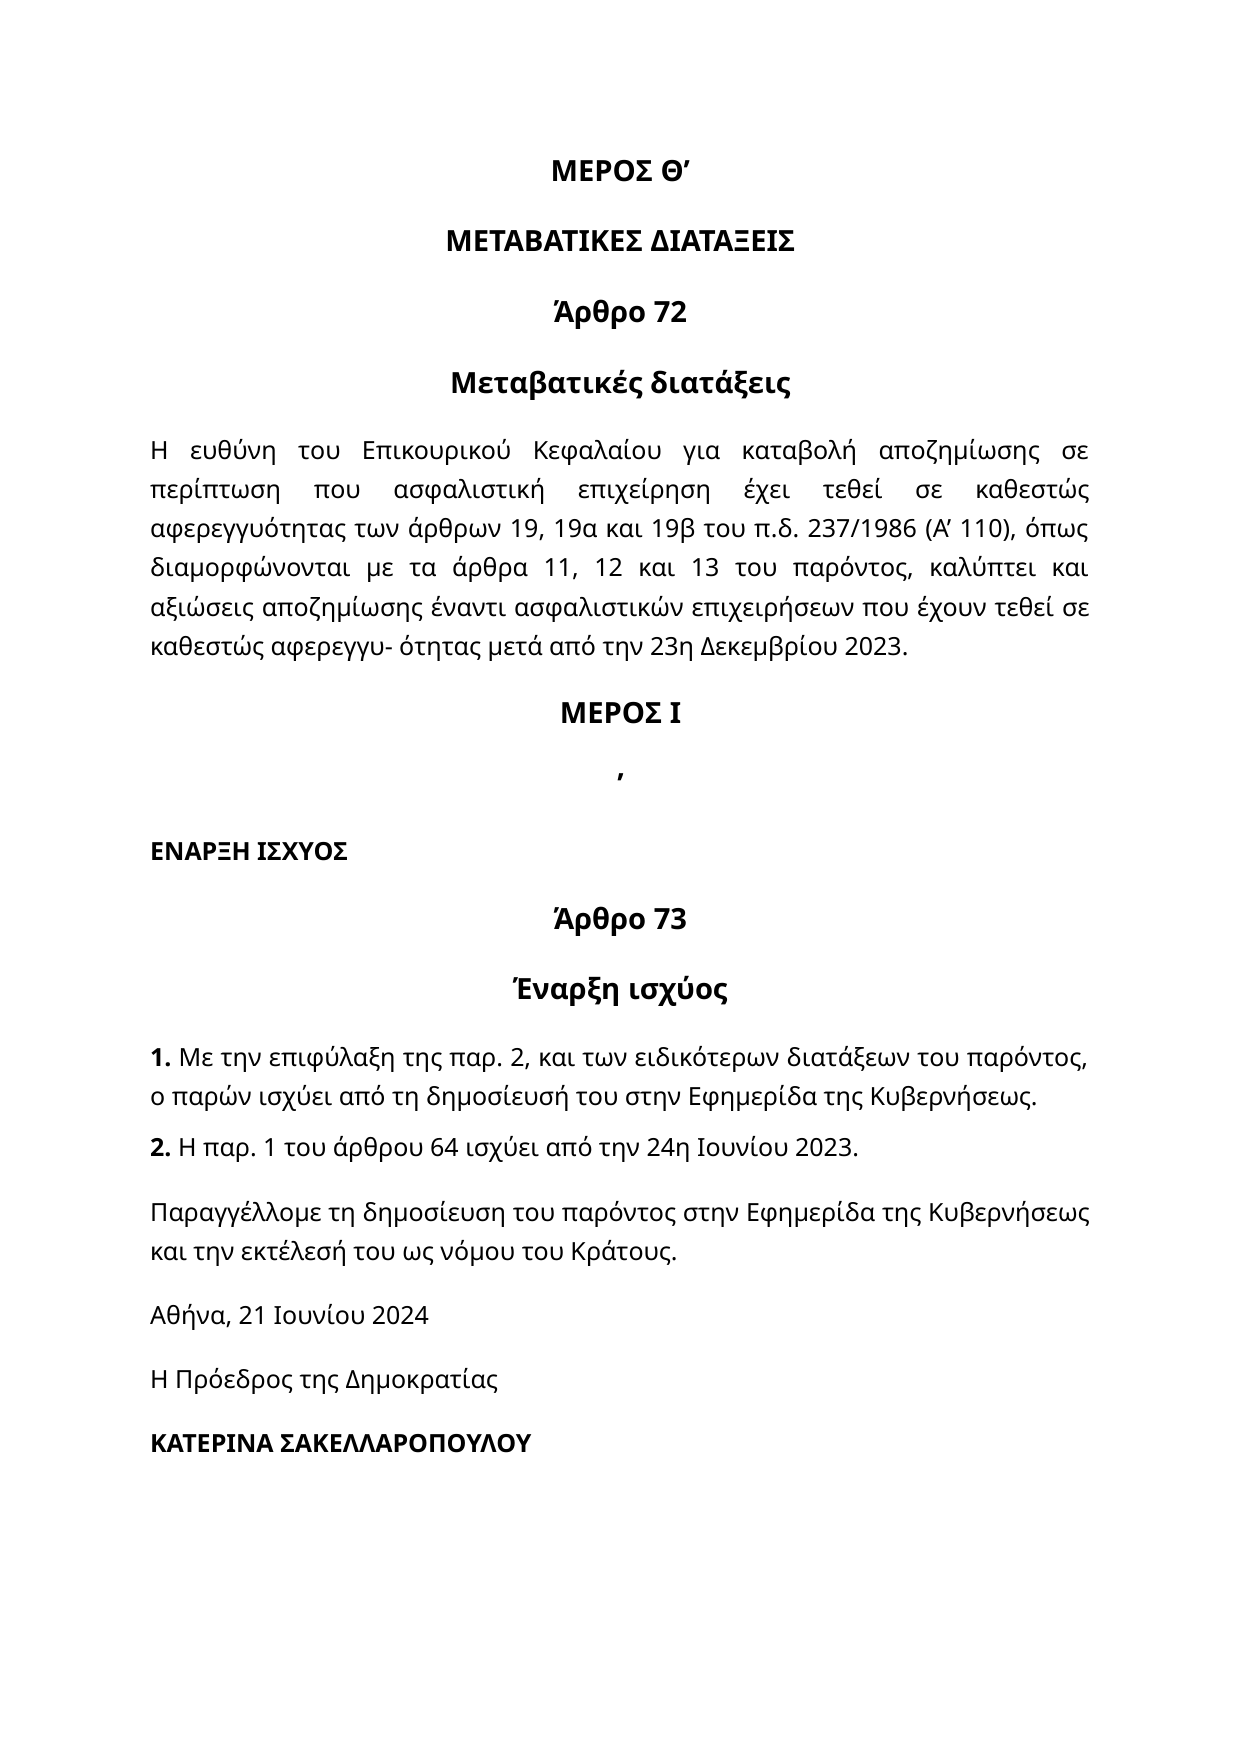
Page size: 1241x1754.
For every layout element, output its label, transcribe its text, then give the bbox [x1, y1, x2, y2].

text 1. Mε την επιφύλαξη της παρ. 2, και των ειδικότερων διατάξεων του παρόντος, ο παρών ισχύει από τη δημοσίευσή του στην Εφημερίδα της Κυβερνήσεως. [150, 1039, 1090, 1112]
subtitle Άρθρο 72 [150, 291, 1090, 331]
text ΕΝΑΡΞΗ ΙΣΧΥΟΣ [150, 834, 1090, 868]
subtitle Έναρξη ισχύος [150, 968, 1090, 1008]
subtitle ΜΕΡΟΣ Θ’ [150, 150, 1090, 190]
subtitle ΜΕΡΟΣ Ι [150, 692, 1090, 732]
text Η ευθύνη του Επικουρικού Κεφαλαίου για καταβολή αποζημίωσης σε περίπτωση που ασφαλιστική επιχείρηση έχει τεθεί σε καθεστώς αφερεγγυότητας των άρθρων 19, 19α και 19β του π.δ. 237/1986 (Α’ 110), όπως διαμορφώνονται με τα άρθρα 11, 12 και 13 του παρόντος, καλύπτει και αξιώσεις αποζημίωσης έναντι ασφαλιστικών επιχειρήσεων που έχουν τεθεί σε καθεστώς αφερεγγυ- ότητας μετά από την 23η Δεκεμβρίου 2023. [150, 432, 1090, 662]
text Αθήνα, 21 Ιουνίου 2024 [150, 1297, 1090, 1332]
text Η Πρόεδρος της Δημοκρατίας [150, 1362, 1090, 1396]
text Παραγγέλλομε τη δημοσίευση του παρόντος στην Εφημερίδα της Κυβερνήσεως και την εκτέλεσή του ως νόμου του Κράτους. [150, 1194, 1090, 1267]
subtitle ’ [150, 763, 1090, 803]
subtitle Άρθρο 73 [150, 898, 1090, 938]
text ΚΑΤΕΡΙΝΑ ΣΑΚΕΛΛΑΡΟΠΟΥΛΟΥ [150, 1426, 1090, 1460]
subtitle ΜΕΤΑΒΑΤΙΚΕΣ ΔΙΑΤΑΞΕΙΣ [150, 221, 1090, 260]
subtitle Μεταβατικές διατάξεις [150, 362, 1090, 402]
text 2. Η παρ. 1 του άρθρου 64 ισχύει από την 24η Ιουνίου 2023. [150, 1130, 1090, 1164]
